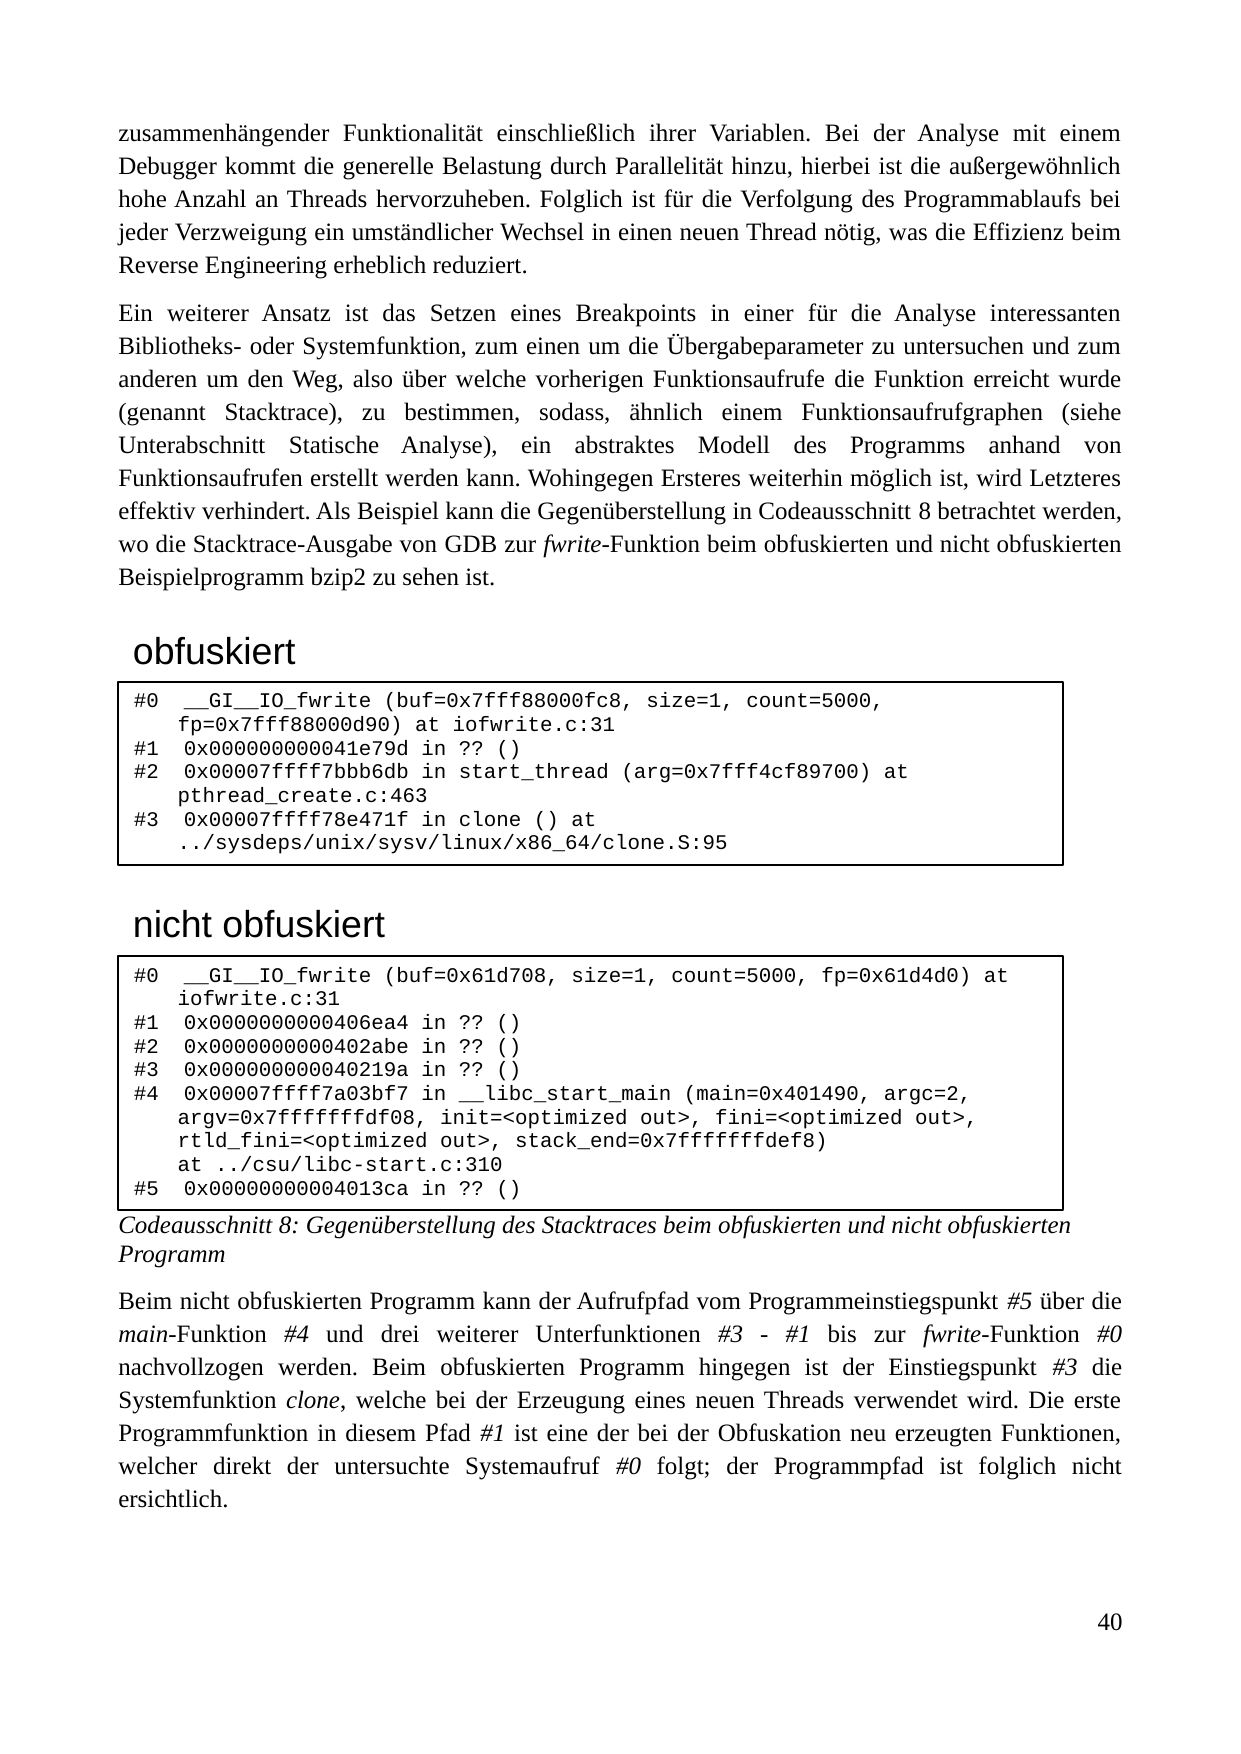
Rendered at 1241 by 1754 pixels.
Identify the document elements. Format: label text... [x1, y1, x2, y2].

text Beim nicht obfuskierten Programm kann der Aufrufpfad vom Programmeinstiegspunkt #5 über die main-Funktion #4 und drei weiterer Unterfunktionen #3 - #1 bis zur fwrite-Funktion #0 nachvollzogen werden. Beim obfuskierten Programm hingegen ist der Einstiegspunkt #3 die Systemfunktion clone, welche bei der Erzeugung eines neuen Threads verwendet wird. Die erste Programmfunktion in diesem Pfad #1 ist eine der bei der Obfuskation neu erzeugten Funktionen, welcher direkt der untersuchte Systemaufruf #0 folgt; der Programmpfad ist folglich nicht ersichtlich. [118, 1286, 1122, 1513]
text Ein weiterer Ansatz ist das Setzen eines Breakpoints in einer für die Analyse interessanten Bibliotheks- oder Systemfunktion, zum einen um die Übergabeparameter zu untersuchen und zum anderen um den Weg, also über welche vorherigen Funktionsaufrufe die Funktion erreicht wurde (genannt Stacktrace), zu bestimmen, sodass, ähnlich einem Funktionsaufrufgraphen (siehe Unterabschnitt Statische Analyse), ein abstraktes Modell des Programms anhand von Funktionsaufrufen erstellt werden kann. Wohingegen Ersteres weiterhin möglich ist, wird Letzteres effektiv verhindert. Als Beispiel kann die Gegenüberstellung in Codeausschnitt 8 betrachtet werden, wo die Stacktrace-Ausgabe von GDB zur fwrite-Funktion beim obfuskierten und nicht obfuskierten Beispielprogramm bzip2 zu sehen ist. [118, 298, 1122, 591]
text Codeausschnitt 8: Gegenüberstellung des Stacktraces beim obfuskierten und nicht obfuskierten Programm [118, 622, 1122, 1267]
text zusammenhängender Funktionalität einschließlich ihrer Variablen. Bei der Analyse mit einem Debugger kommt die generelle Belastung durch Parallelität hinzu, hierbei ist die außergewöhnlich hohe Anzahl an Threads hervorzuheben. Folglich ist für die Verfolgung des Programmablaufs bei jeder Verzweigung ein umständlicher Wechsel in einen neuen Thread nötig, was die Effizienz beim Reverse Engineering erheblich reduziert. [118, 118, 1122, 279]
